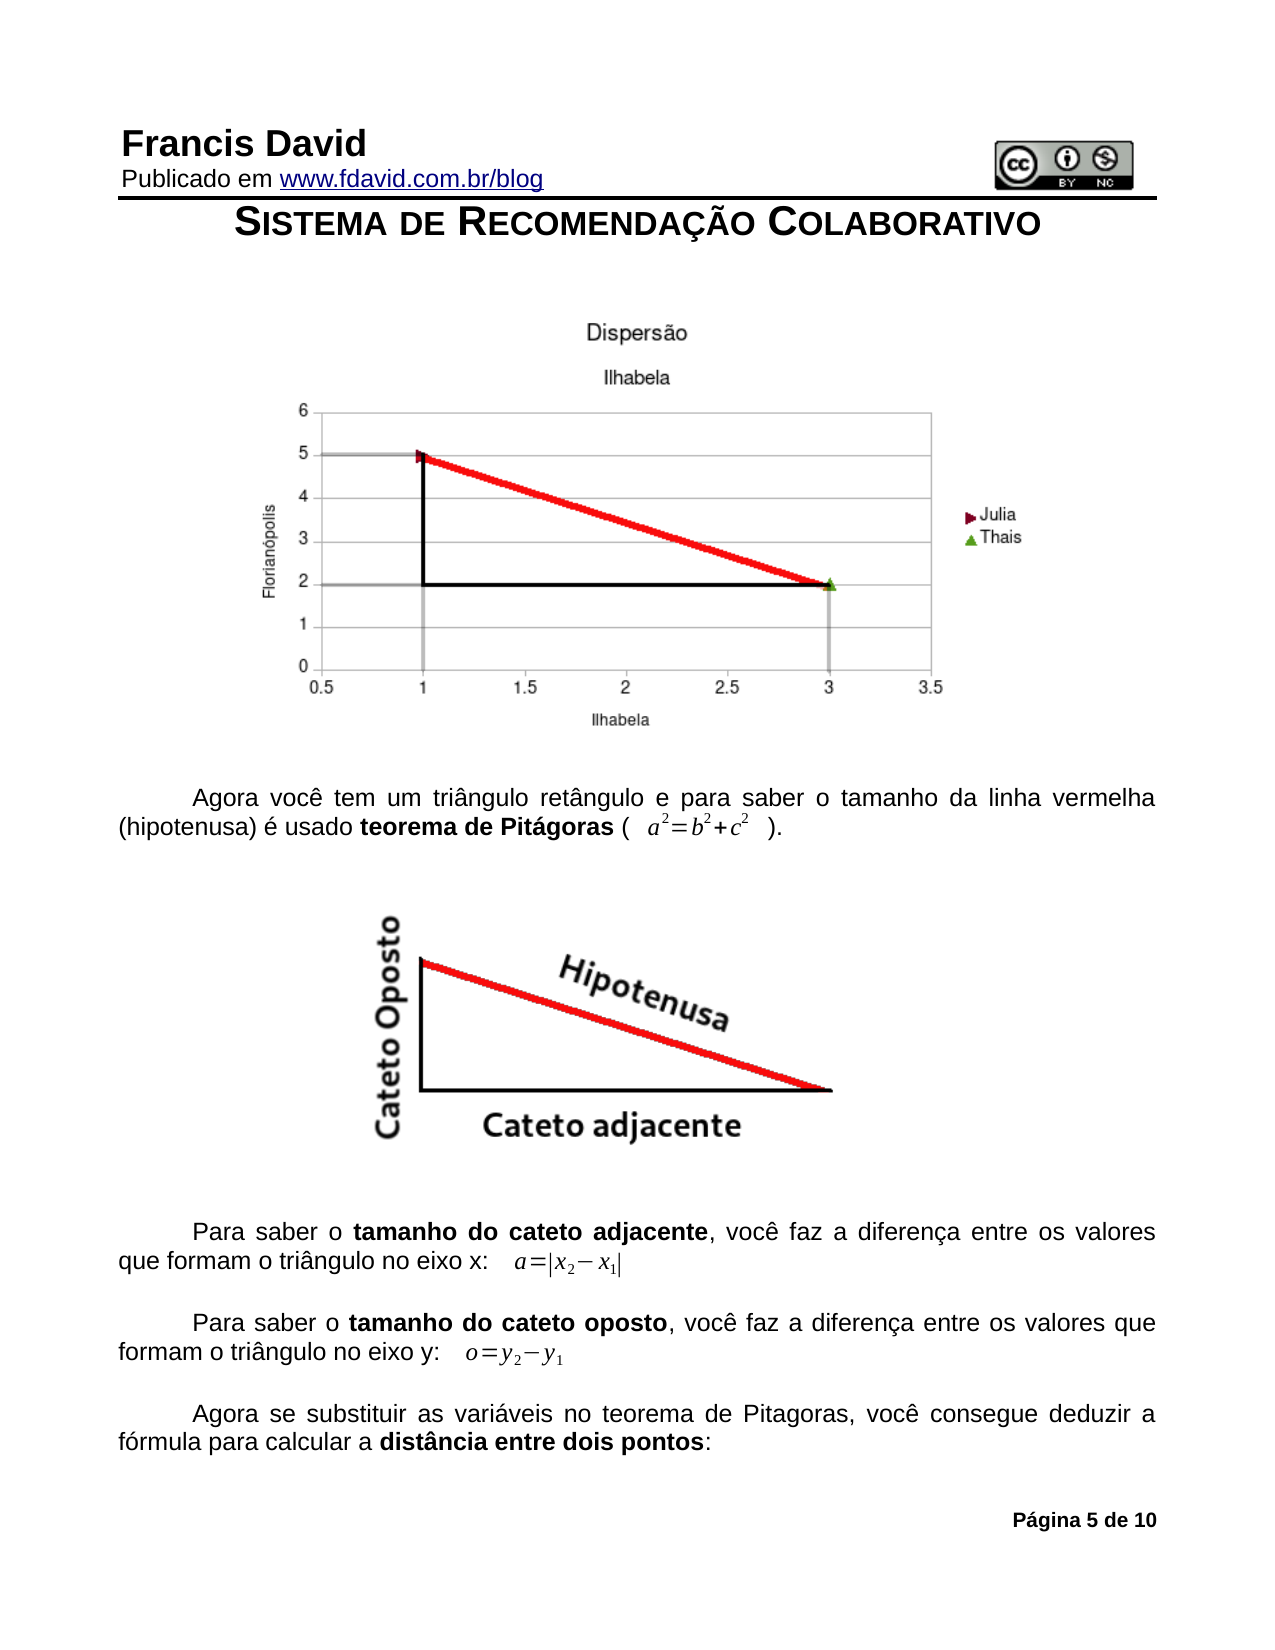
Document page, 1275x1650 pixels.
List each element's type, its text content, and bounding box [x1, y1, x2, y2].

text Agora se substituir as variáveis no teorema de Pitagoras, você consegue deduzir a fórmula para calcular a distância entre dois pontos: [118, 1399, 1157, 1456]
text Agora você tem um triângulo retângulo e para saber o tamanho da linha vermelha (hipotenusa) é usado teorema de Pitágoras (). [118, 783, 1157, 843]
text Para saber o tamanho do cateto oposto, você faz a diferença entre os valores que formam o triângulo no eixo y: [118, 1308, 1157, 1370]
picture [992, 138, 1137, 195]
picture [231, 881, 1044, 1189]
picture [235, 302, 1040, 755]
text Para saber o tamanho do cateto adjacente, você faz a diferença entre os valores que formam o triângulo no eixo x: [118, 1217, 1157, 1279]
